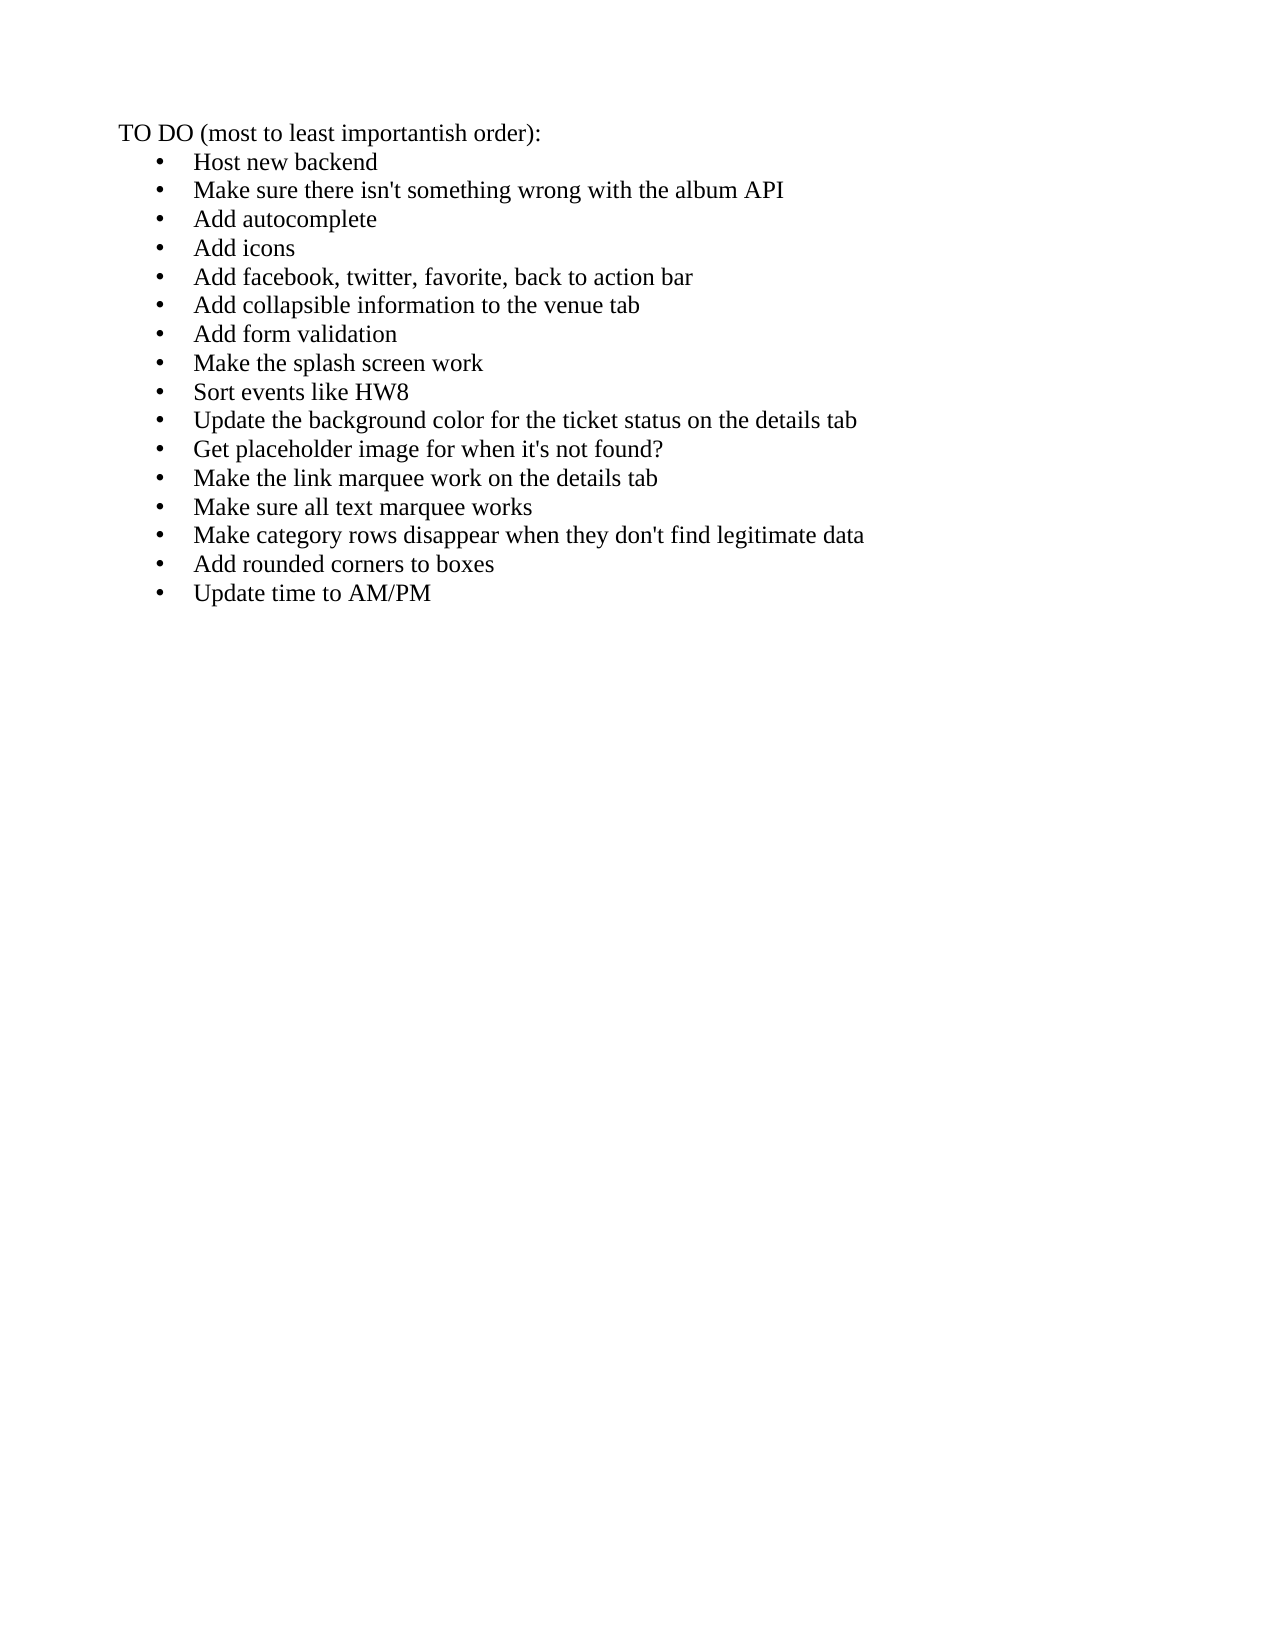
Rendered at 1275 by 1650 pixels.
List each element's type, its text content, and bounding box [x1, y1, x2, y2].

list Make category rows disappear when they don't find legitimate data [156, 521, 1157, 549]
text TO DO (most to least importantish order): [118, 118, 1157, 147]
list Add facebook, twitter, favorite, back to action bar [156, 262, 1157, 291]
list Make the splash screen work [156, 348, 1157, 377]
list Make sure all text marquee works [156, 492, 1157, 521]
list Host new backend [156, 147, 1157, 176]
list Update the background color for the ticket status on the details tab [156, 406, 1157, 434]
list Get placeholder image for when it's not found? [156, 434, 1157, 463]
list Add form validation [156, 319, 1157, 348]
list Add rounded corners to boxes [156, 549, 1157, 578]
list Make the link marquee work on the details tab [156, 463, 1157, 492]
list Add collapsible information to the venue tab [156, 291, 1157, 319]
list Sort events like HW8 [156, 377, 1157, 406]
list Add icons [156, 233, 1157, 262]
list Make sure there isn't something wrong with the album API [156, 176, 1157, 204]
list Update time to AM/PM [156, 578, 1157, 607]
list Add autocomplete [156, 204, 1157, 233]
